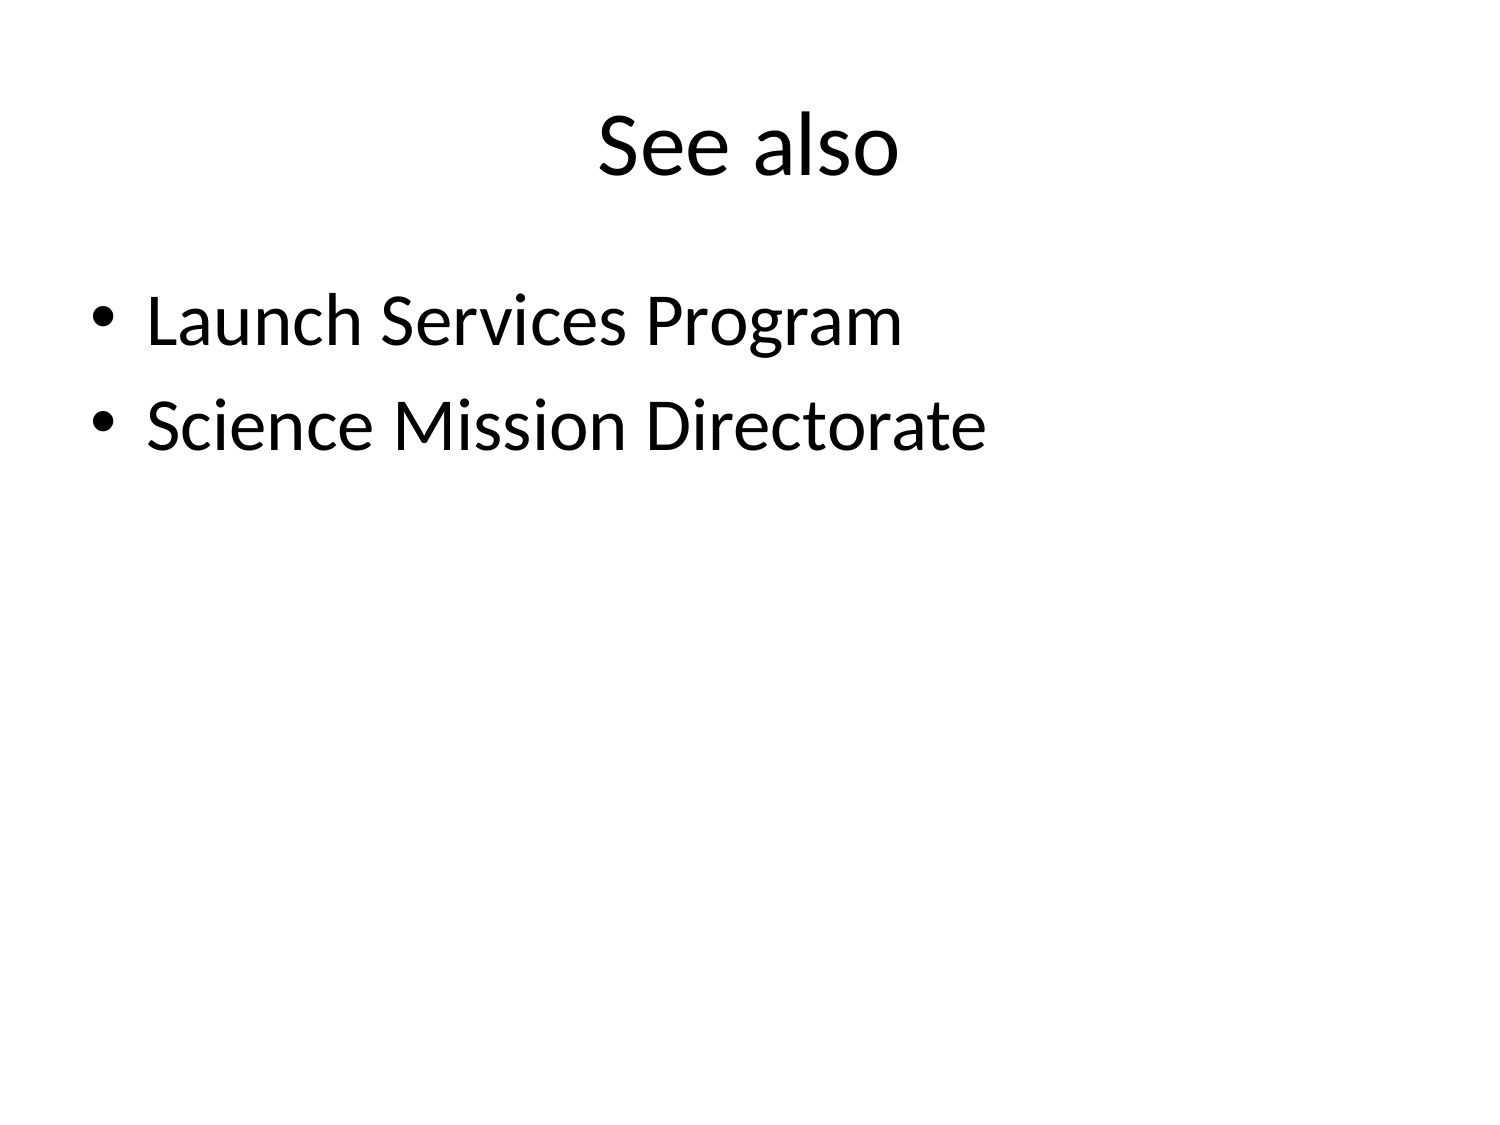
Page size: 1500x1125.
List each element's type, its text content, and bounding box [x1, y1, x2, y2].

list Launch Services Program Science Mission Directorate [75, 262, 1425, 1005]
title See also [75, 45, 1425, 233]
